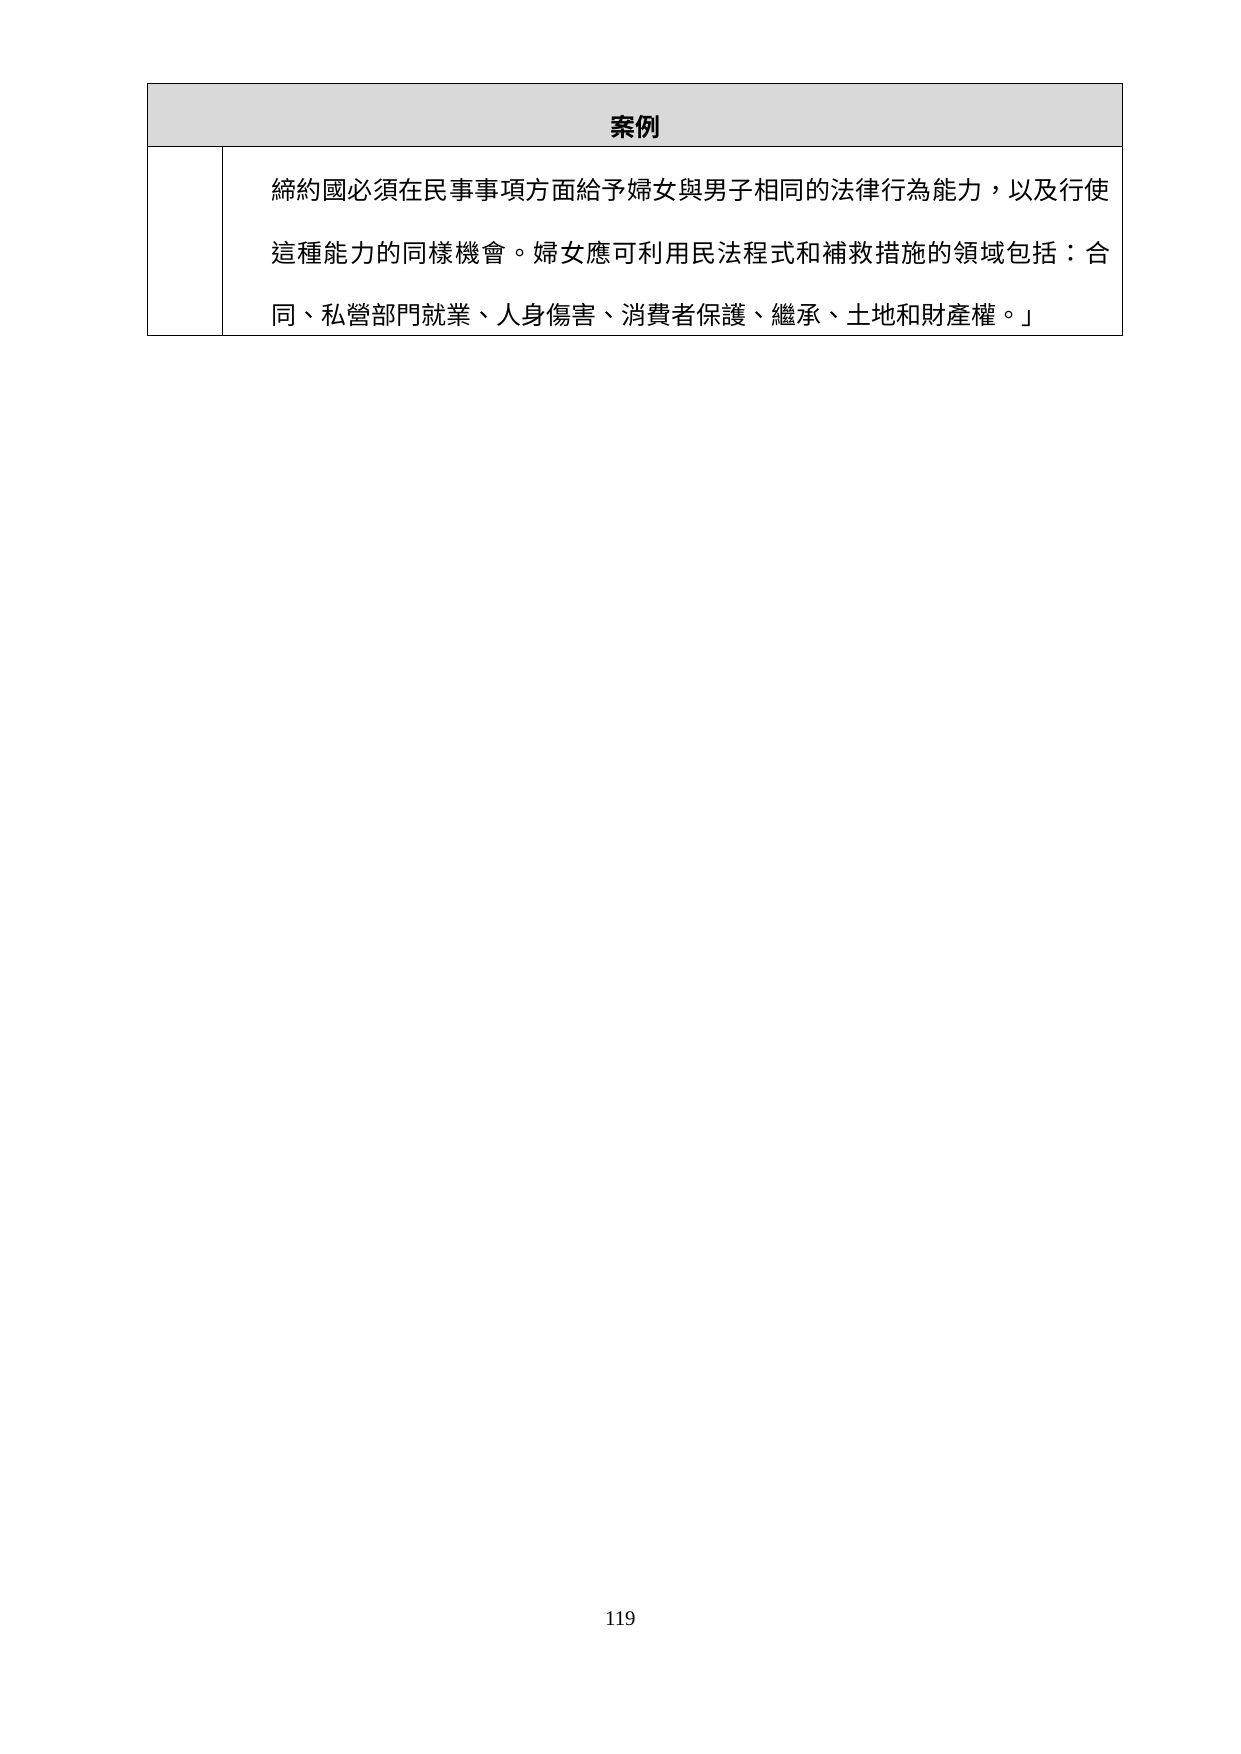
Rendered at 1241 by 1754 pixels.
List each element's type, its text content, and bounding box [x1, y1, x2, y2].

table_header 案例 [148, 84, 1122, 146]
table_cell 締約國必須在民事事項方面給予婦女與男子相同的法律行為能力，以及行使這種能力的同樣機會。婦女應可利用民法程式和補救措施的領域包括：合同、私營部門就業、人身傷害、消費者保護、繼承、土地和財產權。」 [223, 147, 1122, 335]
table_cell [148, 147, 222, 335]
